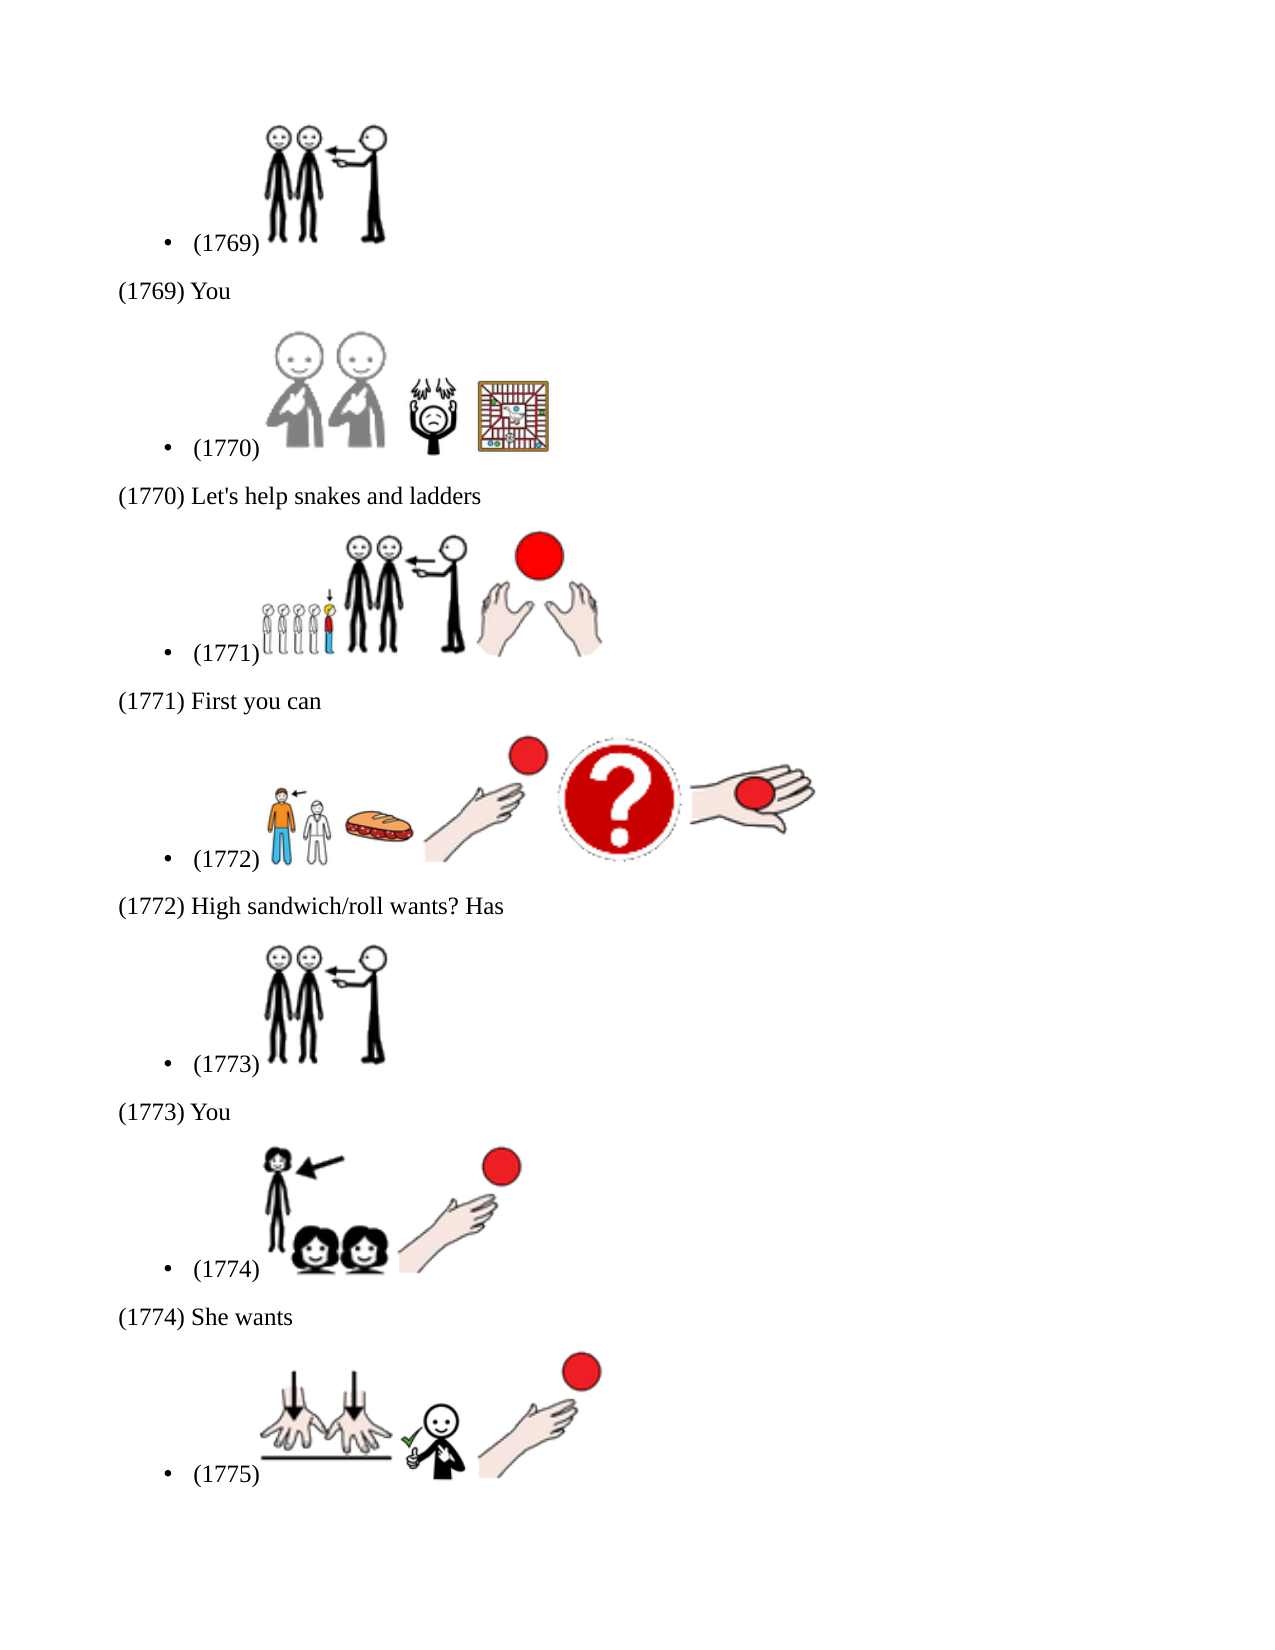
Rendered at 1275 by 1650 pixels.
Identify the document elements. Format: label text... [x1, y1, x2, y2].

list (1772) [164, 841, 1157, 872]
picture [259, 1349, 607, 1483]
text (1772) High sandwich/roll wants? Has [118, 891, 1157, 920]
list (1774) [164, 1251, 1157, 1283]
picture [259, 733, 820, 867]
text (1769) You [118, 276, 1157, 304]
picture [259, 323, 554, 457]
list (1775) [164, 1456, 1157, 1488]
text (1774) She wants [118, 1302, 1157, 1331]
text (1771) First you can [118, 686, 1157, 715]
picture [259, 938, 394, 1073]
text (1770) Let's help snakes and ladders [118, 481, 1157, 510]
list (1773) [164, 1046, 1157, 1078]
picture [259, 118, 394, 252]
list (1771) [164, 636, 1157, 667]
picture [259, 528, 607, 662]
list (1770) [164, 430, 1157, 462]
list (1769) [164, 225, 1157, 257]
picture [259, 1144, 527, 1278]
text (1773) You [118, 1097, 1157, 1125]
